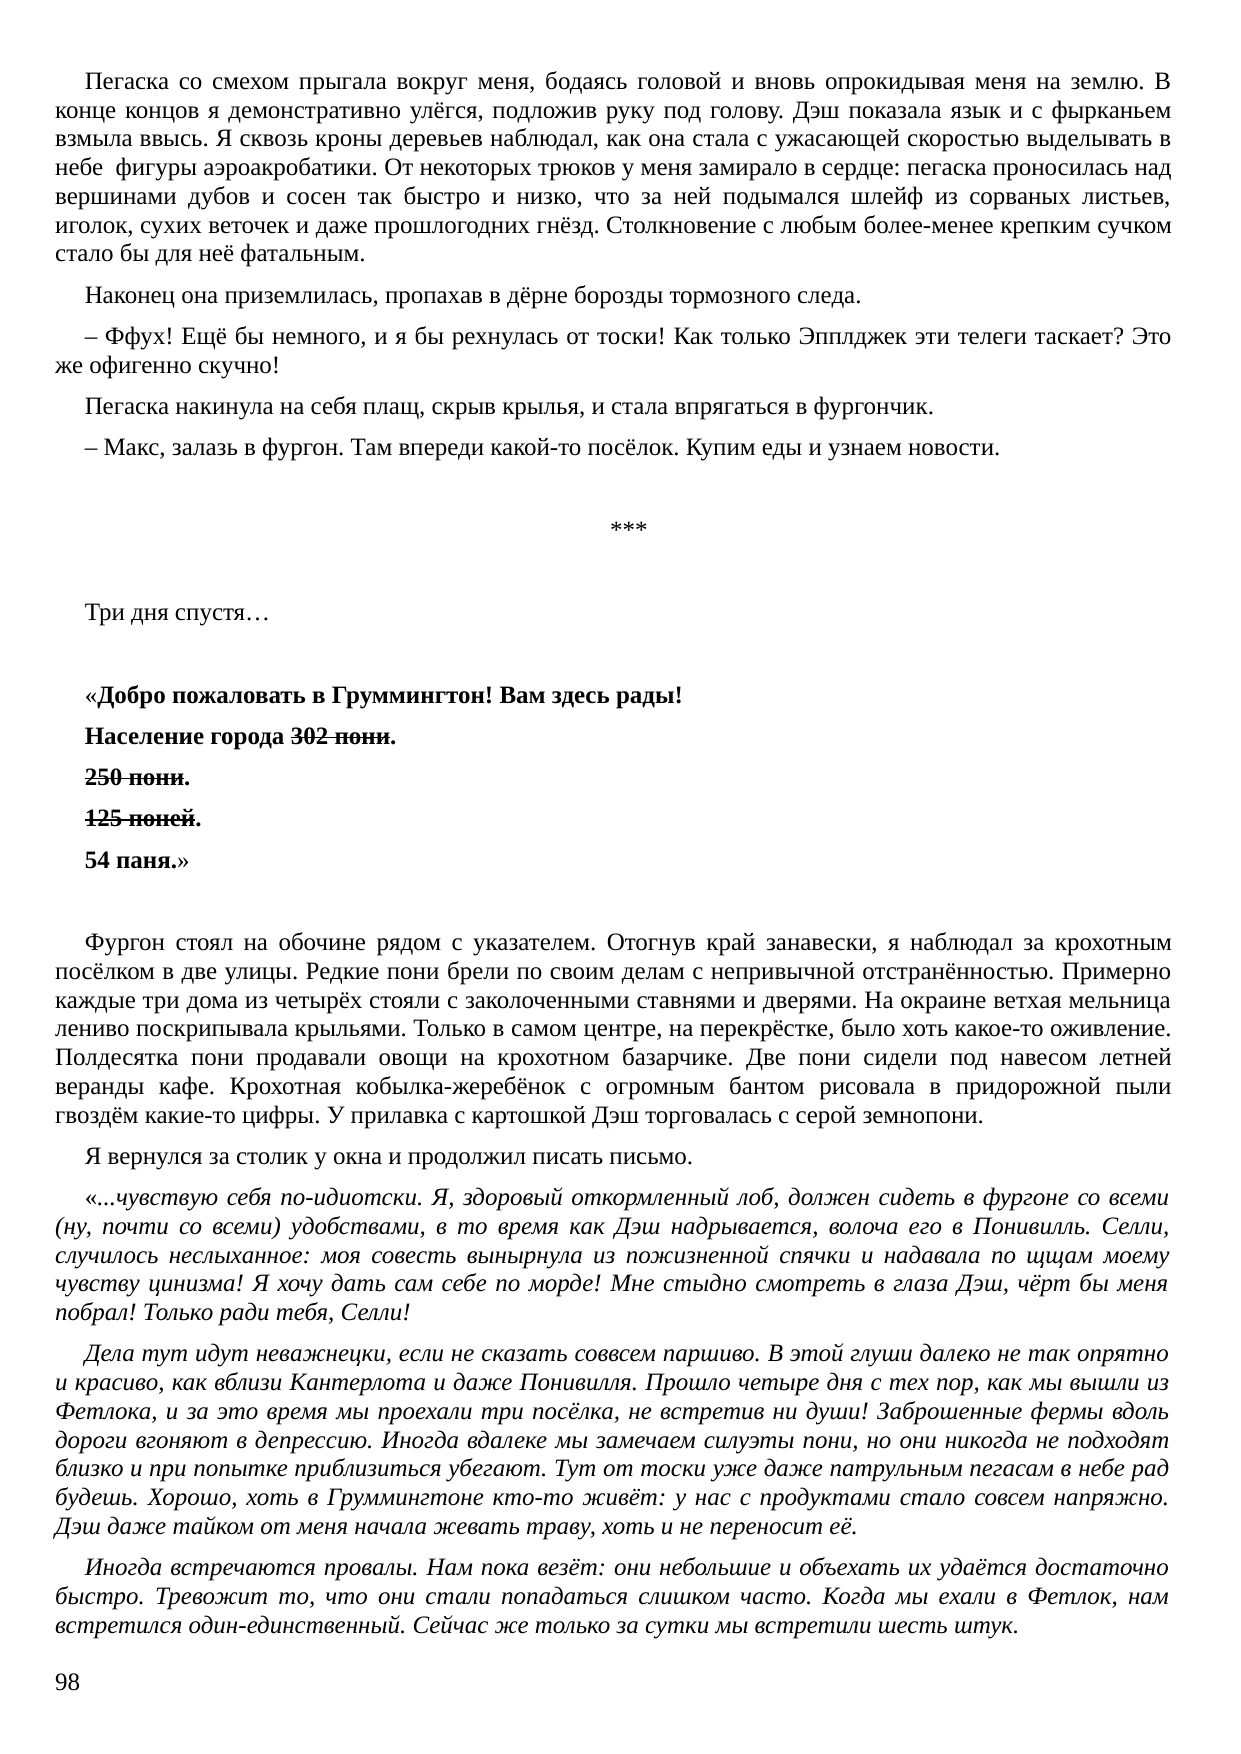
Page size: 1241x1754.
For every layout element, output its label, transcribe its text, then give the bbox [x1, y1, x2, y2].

text Дела тут идут неважнецки, если не сказать соввсем паршиво. В этой глуши далеко не так опрятно и красиво, как вблизи Кантерлота и даже Понивилля. Прошло четыре дня с тех пор, как мы вышли из Фетлока, и за это время мы проехали три посёлка, не встретив ни души! Заброшенные фермы вдоль дороги вгоняют в депрессию. Иногда вдалеке мы замечаем силуэты пони, но они никогда не подходят близко и при попытке приблизиться убегают. Тут от тоски уже даже патрульным пегасам в небе рад будешь. Хорошо, хоть в Груммингтоне кто-то живёт: у нас с продуктами стало совсем напряжно. Дэш даже тайком от меня начала жевать траву, хоть и не переносит её. [55, 1338, 1173, 1540]
text – Ффух! Ещё бы немного, и я бы рехнулась от тоски! Как только Эпплджек эти телеги таскает? Это же офигенно скучно! [55, 321, 1173, 378]
text «...чувствую себя по-идиотски. Я, здоровый откормленный лоб, должен сидеть в фургоне со всеми (ну, почти со всеми) удобствами, в то время как Дэш надрывается, волоча его в Понивилль. Селли, случилось неслыханное: моя совесть вынырнула из пожизненной спячки и надавала по щщам моему чувству цинизма! Я хочу дать сам себе по морде! Мне стыдно смотреть в глаза Дэш, чёрт бы меня побрал! Только ради тебя, Селли! [55, 1182, 1173, 1326]
text Пегаска накинула на себя плащ, скрыв крылья, и стала впрягаться в фургончик. [55, 391, 1173, 420]
text *** [55, 515, 1173, 543]
text 250 пони. [55, 762, 1173, 791]
text Население города 302 пони. [55, 721, 1173, 750]
text 54 паня.» [55, 845, 1173, 873]
text 125 поней. [55, 803, 1173, 832]
text Я вернулся за столик у окна и продолжил писать письмо. [55, 1141, 1173, 1170]
text – Макс, залазь в фургон. Там впереди какой-то посёлок. Купим еды и узнаем новости. [55, 432, 1173, 461]
text Фургон стоял на обочине рядом с указателем. Отогнув край занавески, я наблюдал за крохотным посёлком в две улицы. Редкие пони брели по своим делам с непривычной отстранённостью. Примерно каждые три дома из четырёх стояли с заколоченными ставнями и дверями. На окраине ветхая мельница лениво поскрипывала крыльями. Только в самом центре, на перекрёстке, было хоть какое-то оживление. Полдесятка пони продавали овощи на крохотном базарчике. Две пони сидели под навесом летней веранды кафе. Крохотная кобылка-жеребёнок с огромным бантом рисовала в придорожной пыли гвоздём какие-то цифры. У прилавка с картошкой Дэш торговалась с серой земнопони. [55, 927, 1173, 1128]
text «Добро пожаловать в Груммингтон! Вам здесь рады! [55, 680, 1173, 708]
text Три дня спустя… [55, 597, 1173, 626]
text Наконец она приземлилась, пропахав в дёрне борозды тормозного следа. [55, 280, 1173, 308]
text Пегаска со смехом прыгала вокруг меня, бодаясь головой и вновь опрокидывая меня на землю. В конце концов я демонстративно улёгся, подложив руку под голову. Дэш показала язык и с фырканьем взмыла ввысь. Я сквозь кроны деревьев наблюдал, как она стала с ужасающей скоростью выделывать в небе фигуры аэроакробатики. От некоторых трюков у меня замирало в сердце: пегаска проносилась над вершинами дубов и сосен так быстро и низко, что за ней подымался шлейф из сорваных листьев, иголок, сухих веточек и даже прошлогодних гнёзд. Столкновение с любым более-менее крепким сучком стало бы для неё фатальным. [55, 66, 1173, 267]
text Иногда встречаются провалы. Нам пока везёт: они небольшие и объехать их удаётся достаточно быстро. Тревожит то, что они стали попадаться слишком часто. Когда мы ехали в Фетлок, нам встретился один-единственный. Сейчас же только за сутки мы встретили шесть штук. [55, 1552, 1173, 1638]
